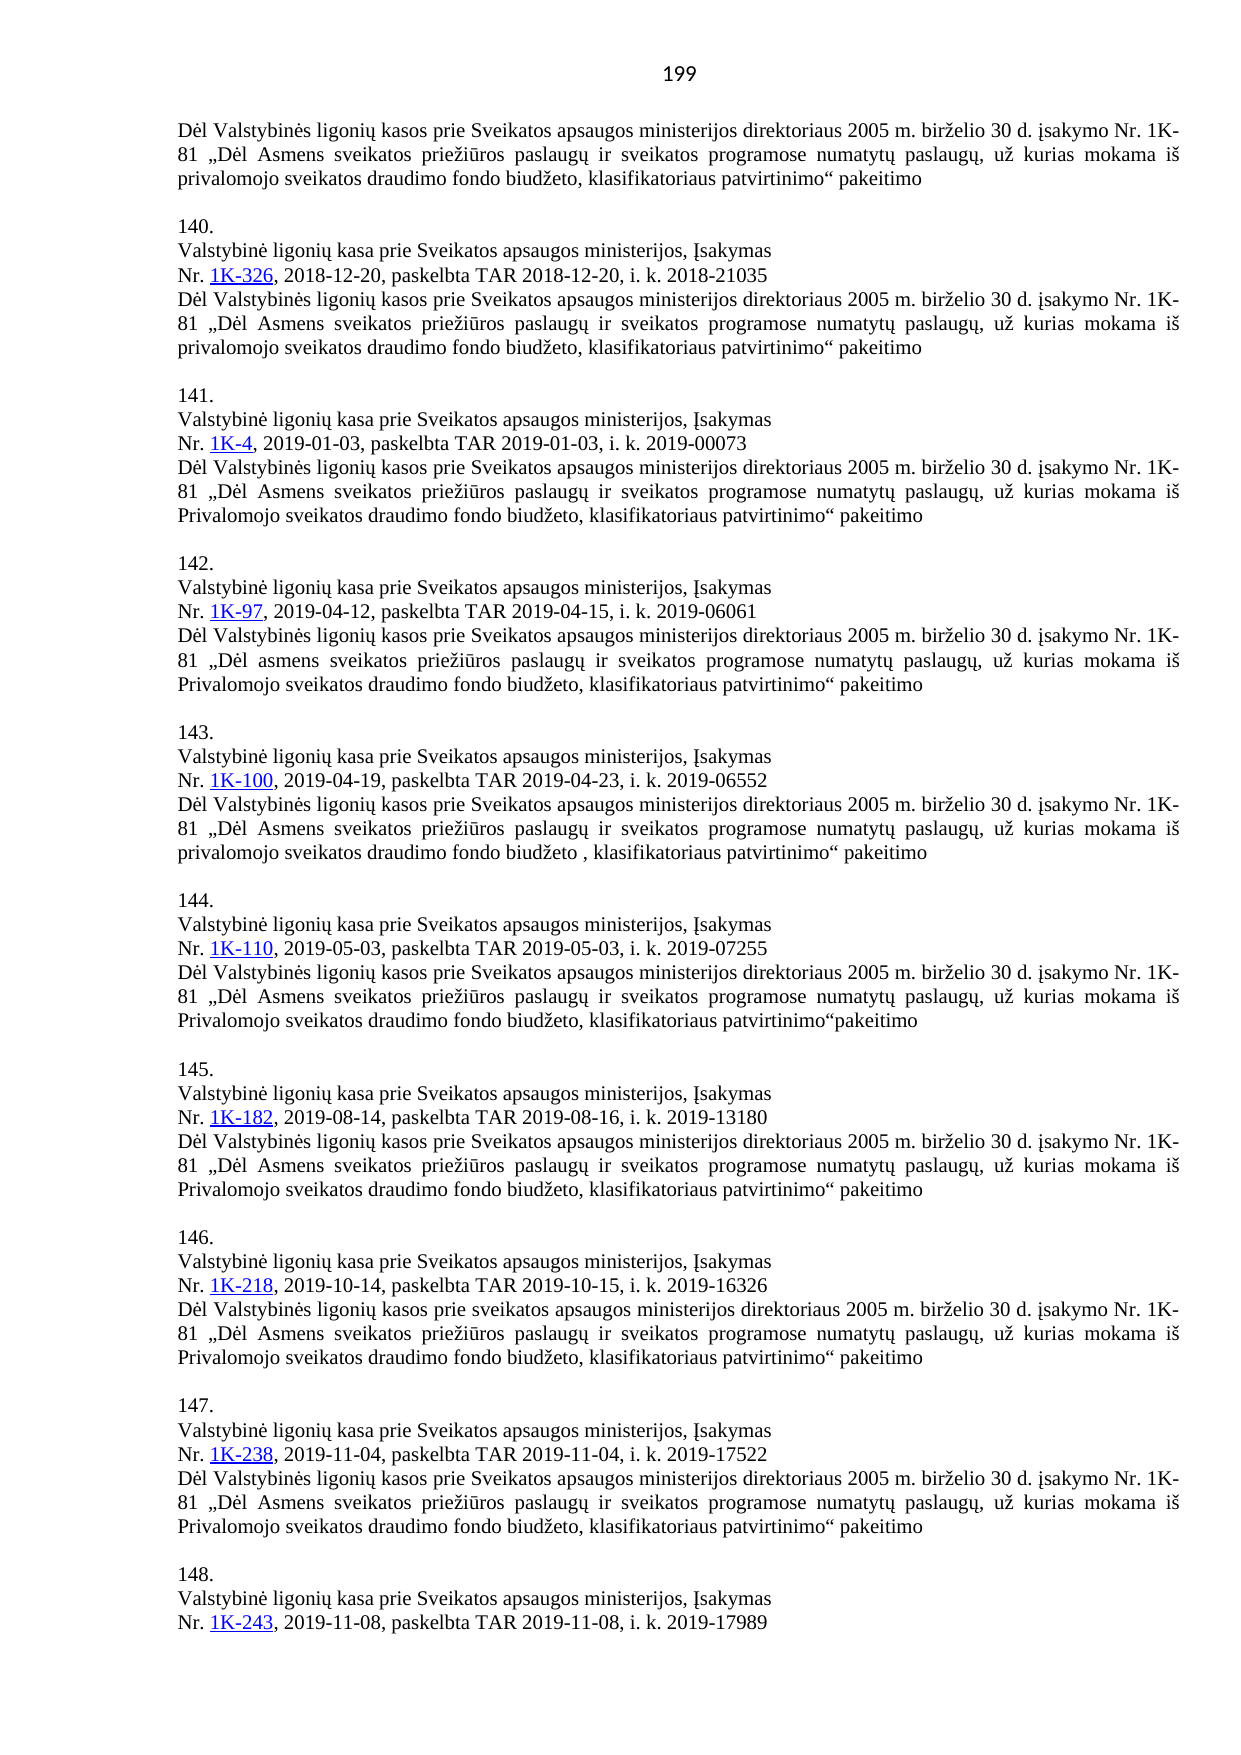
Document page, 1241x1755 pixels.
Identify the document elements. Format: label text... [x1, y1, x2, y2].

text Valstybinė ligonių kasa prie Sveikatos apsaugos ministerijos, Įsakymas [177, 744, 1181, 768]
text Nr. 1K-100, 2019-04-19, paskelbta TAR 2019-04-23, i. k. 2019-06552 [177, 768, 1181, 792]
text 145. [177, 1057, 1181, 1081]
text Valstybinė ligonių kasa prie Sveikatos apsaugos ministerijos, Įsakymas [177, 912, 1181, 936]
text Dėl Valstybinės ligonių kasos prie Sveikatos apsaugos ministerijos direktoriaus 2005 m. birželio 30 d. įsakymo Nr. 1K-81 „Dėl Asmens sveikatos priežiūros paslaugų ir sveikatos programose numatytų paslaugų, už kurias mokama iš Privalomojo sveikatos draudimo fondo biudžeto, klasifikatoriaus patvirtinimo“ pakeitimo [177, 1129, 1181, 1201]
text 144. [177, 888, 1181, 912]
text 142. [177, 551, 1181, 575]
text Valstybinė ligonių kasa prie Sveikatos apsaugos ministerijos, Įsakymas [177, 575, 1181, 599]
text Dėl Valstybinės ligonių kasos prie Sveikatos apsaugos ministerijos direktoriaus 2005 m. birželio 30 d. įsakymo Nr. 1K-81 „Dėl asmens sveikatos priežiūros paslaugų ir sveikatos programose numatytų paslaugų, už kurias mokama iš Privalomojo sveikatos draudimo fondo biudžeto, klasifikatoriaus patvirtinimo“ pakeitimo [177, 623, 1181, 696]
text 146. [177, 1225, 1181, 1249]
text Nr. 1K-326, 2018-12-20, paskelbta TAR 2018-12-20, i. k. 2018-21035 [177, 262, 1181, 287]
text 141. [177, 383, 1181, 407]
text Nr. 1K-182, 2019-08-14, paskelbta TAR 2019-08-16, i. k. 2019-13180 [177, 1105, 1181, 1129]
text Nr. 1K-243, 2019-11-08, paskelbta TAR 2019-11-08, i. k. 2019-17989 [177, 1610, 1181, 1634]
text 147. [177, 1393, 1181, 1417]
text Dėl Valstybinės ligonių kasos prie Sveikatos apsaugos ministerijos direktoriaus 2005 m. birželio 30 d. įsakymo Nr. 1K-81 „Dėl Asmens sveikatos priežiūros paslaugų ir sveikatos programose numatytų paslaugų, už kurias mokama iš privalomojo sveikatos draudimo fondo biudžeto, klasifikatoriaus patvirtinimo“ pakeitimo [177, 287, 1181, 359]
text 140. [177, 214, 1181, 238]
text Valstybinė ligonių kasa prie Sveikatos apsaugos ministerijos, Įsakymas [177, 1081, 1181, 1105]
text Dėl Valstybinės ligonių kasos prie Sveikatos apsaugos ministerijos direktoriaus 2005 m. birželio 30 d. įsakymo Nr. 1K-81 „Dėl Asmens sveikatos priežiūros paslaugų ir sveikatos programose numatytų paslaugų, už kurias mokama iš Privalomojo sveikatos draudimo fondo biudžeto, klasifikatoriaus patvirtinimo“ pakeitimo [177, 455, 1181, 527]
text Nr. 1K-97, 2019-04-12, paskelbta TAR 2019-04-15, i. k. 2019-06061 [177, 599, 1181, 623]
text Nr. 1K-218, 2019-10-14, paskelbta TAR 2019-10-15, i. k. 2019-16326 [177, 1273, 1181, 1297]
text Nr. 1K-4, 2019-01-03, paskelbta TAR 2019-01-03, i. k. 2019-00073 [177, 431, 1181, 455]
text Valstybinė ligonių kasa prie Sveikatos apsaugos ministerijos, Įsakymas [177, 1417, 1181, 1442]
text Dėl Valstybinės ligonių kasos prie sveikatos apsaugos ministerijos direktoriaus 2005 m. birželio 30 d. įsakymo Nr. 1K-81 „Dėl Asmens sveikatos priežiūros paslaugų ir sveikatos programose numatytų paslaugų, už kurias mokama iš Privalomojo sveikatos draudimo fondo biudžeto, klasifikatoriaus patvirtinimo“ pakeitimo [177, 1297, 1181, 1369]
text Dėl Valstybinės ligonių kasos prie Sveikatos apsaugos ministerijos direktoriaus 2005 m. birželio 30 d. įsakymo Nr. 1K-81 „Dėl Asmens sveikatos priežiūros paslaugų ir sveikatos programose numatytų paslaugų, už kurias mokama iš privalomojo sveikatos draudimo fondo biudžeto, klasifikatoriaus patvirtinimo“ pakeitimo [177, 118, 1181, 190]
text Nr. 1K-110, 2019-05-03, paskelbta TAR 2019-05-03, i. k. 2019-07255 [177, 936, 1181, 960]
text Valstybinė ligonių kasa prie Sveikatos apsaugos ministerijos, Įsakymas [177, 1249, 1181, 1273]
text 148. [177, 1562, 1181, 1586]
text Dėl Valstybinės ligonių kasos prie Sveikatos apsaugos ministerijos direktoriaus 2005 m. birželio 30 d. įsakymo Nr. 1K-81 „Dėl Asmens sveikatos priežiūros paslaugų ir sveikatos programose numatytų paslaugų, už kurias mokama iš privalomojo sveikatos draudimo fondo biudžeto , klasifikatoriaus patvirtinimo“ pakeitimo [177, 792, 1181, 864]
text Nr. 1K-238, 2019-11-04, paskelbta TAR 2019-11-04, i. k. 2019-17522 [177, 1442, 1181, 1466]
text Valstybinė ligonių kasa prie Sveikatos apsaugos ministerijos, Įsakymas [177, 407, 1181, 431]
text Dėl Valstybinės ligonių kasos prie Sveikatos apsaugos ministerijos direktoriaus 2005 m. birželio 30 d. įsakymo Nr. 1K-81 „Dėl Asmens sveikatos priežiūros paslaugų ir sveikatos programose numatytų paslaugų, už kurias mokama iš Privalomojo sveikatos draudimo fondo biudžeto, klasifikatoriaus patvirtinimo“pakeitimo [177, 960, 1181, 1032]
text Dėl Valstybinės ligonių kasos prie Sveikatos apsaugos ministerijos direktoriaus 2005 m. birželio 30 d. įsakymo Nr. 1K-81 „Dėl Asmens sveikatos priežiūros paslaugų ir sveikatos programose numatytų paslaugų, už kurias mokama iš Privalomojo sveikatos draudimo fondo biudžeto, klasifikatoriaus patvirtinimo“ pakeitimo [177, 1466, 1181, 1538]
text Valstybinė ligonių kasa prie Sveikatos apsaugos ministerijos, Įsakymas [177, 238, 1181, 262]
text Valstybinė ligonių kasa prie Sveikatos apsaugos ministerijos, Įsakymas [177, 1586, 1181, 1610]
text 143. [177, 720, 1181, 744]
